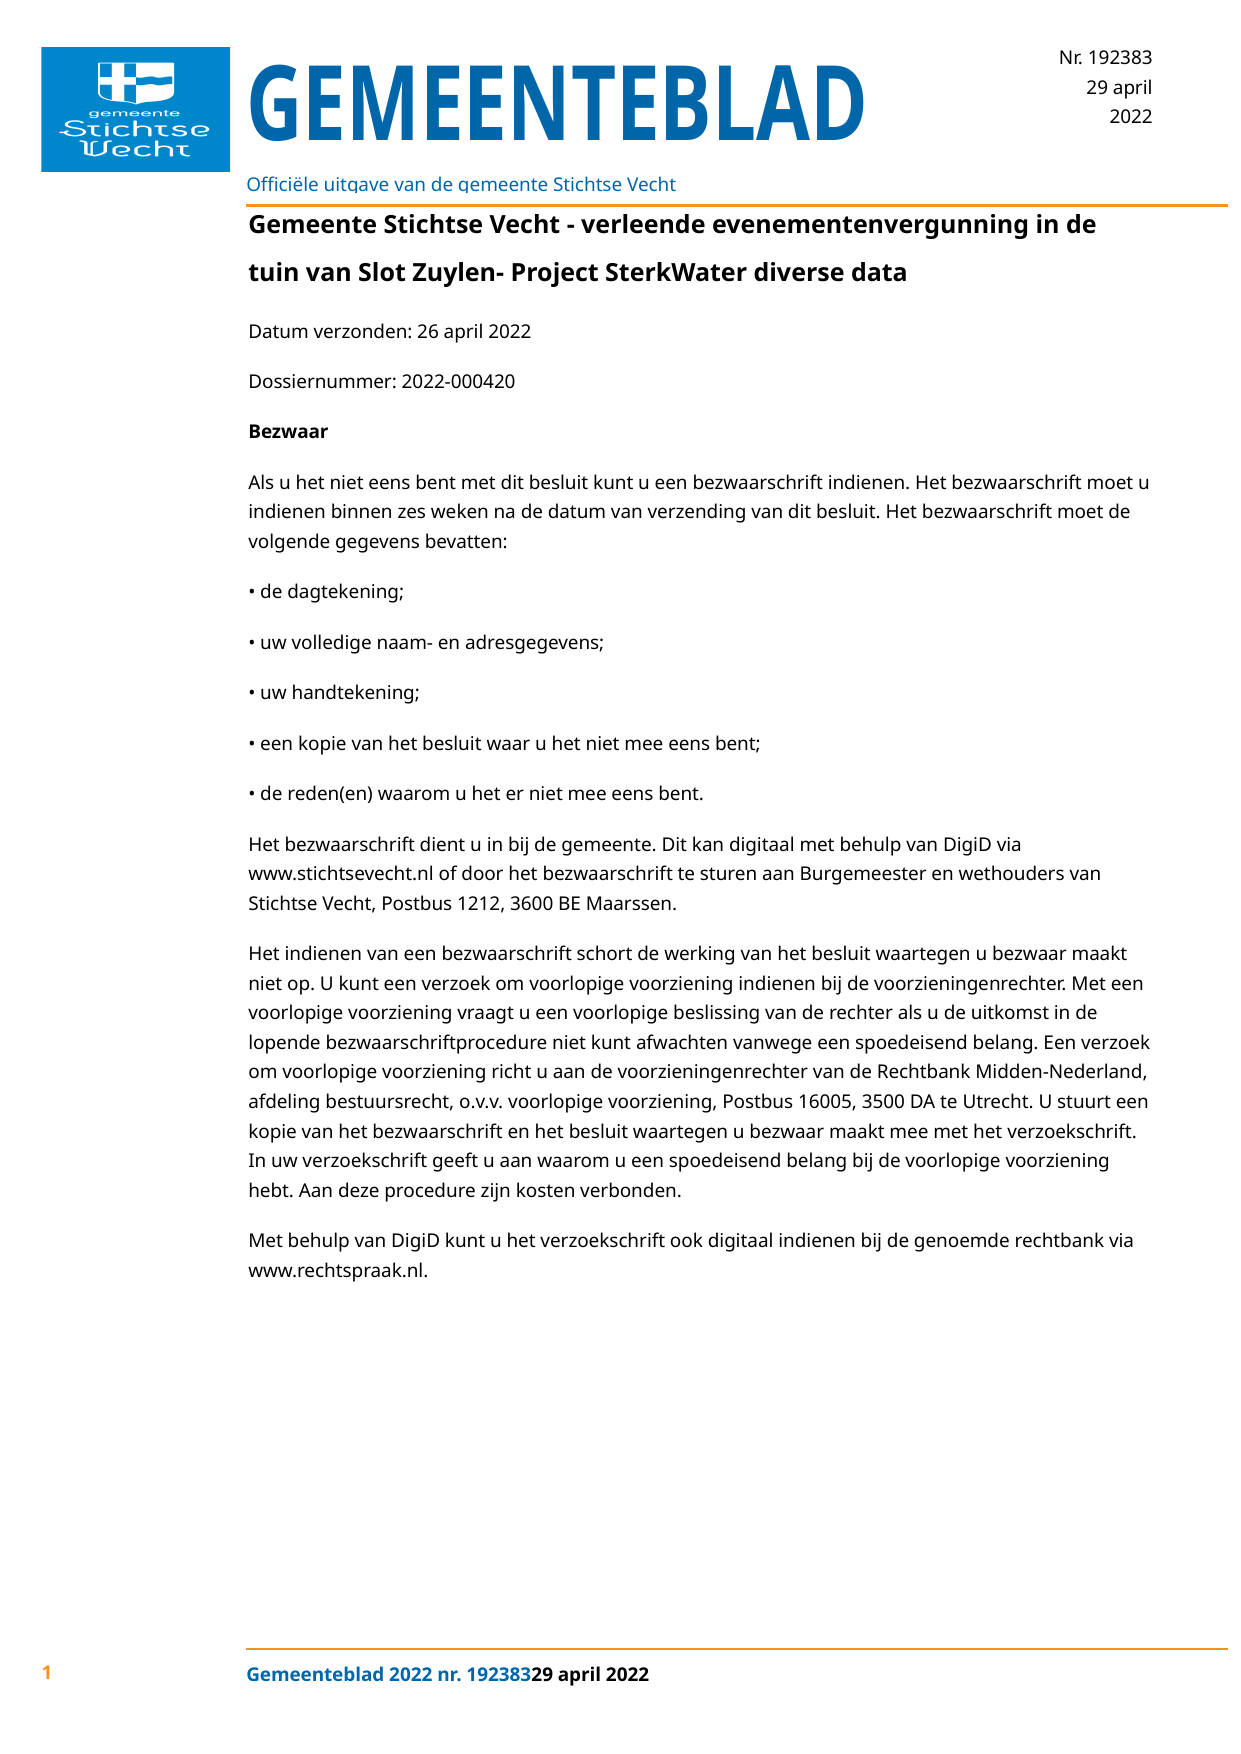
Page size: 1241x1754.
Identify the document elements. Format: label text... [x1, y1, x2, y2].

text Bezwaar [248, 419, 1152, 444]
text • uw volledige naam- en adresgegevens; [248, 629, 1152, 655]
text Dossiernummer: 2022-000420 [248, 368, 1152, 394]
text Gemeente Stichtse Vecht - verleende evenementenvergunning in de tuin van Slot Zuylen- Project SterkWater diverse data [248, 207, 1152, 288]
picture [99, 63, 135, 101]
text Datum verzonden: 26 april 2022 [248, 318, 1152, 344]
text Het bezwaarschrift dient u in bij de gemeente. Dit kan digitaal met behulp van DigiD via www.stichtsevecht.nl of door het bezwaarschrift te sturen aan Burgemeester en wethouders van Stichtse Vecht, Postbus 1212, 3600 BE Maarssen. [248, 831, 1152, 916]
text Het indienen van een bezwaarschrift schort de werking van het besluit waartegen u bezwaar maakt niet op. U kunt een verzoek om voorlopige voorziening indienen bij de voorzieningenrechter. Met een voorlopige voorziening vraagt u een voorlopige beslissing van de rechter als u de uitkomst in de lopende bezwaarschriftprocedure niet kunt afwachten vanwege een spoedeisend belang. Een verzoek om voorlopige voorziening richt u aan de voorzieningenrechter van de Rechtbank Midden-Nederland, afdeling bestuursrecht, o.v.v. voorlopige voorziening, Postbus 16005, 3500 DA te Utrecht. U stuurt een kopie van het bezwaarschrift en het besluit waartegen u bezwaar maakt mee met het verzoekschrift. In uw verzoekschrift geeft u aan waarom u een spoedeisend belang bij de voorlopige voorziening hebt. Aan deze procedure zijn kosten verbonden. [248, 940, 1152, 1203]
text • een kopie van het besluit waar u het niet mee eens bent; [248, 730, 1152, 756]
text Met behulp van DigiD kunt u het verzoekschrift ook digitaal indienen bij de genoemde rechtbank via www.rechtspraak.nl. [248, 1227, 1152, 1283]
text Als u het niet eens bent met dit besluit kunt u een bezwaarschrift indienen. Het bezwaarschrift moet u indienen binnen zes weken na de datum van verzending van dit besluit. Het bezwaarschrift moet de volgende gegevens bevatten: [248, 469, 1152, 554]
picture [137, 63, 174, 103]
text • uw handtekening; [248, 679, 1152, 705]
text • de reden(en) waarom u het er niet mee eens bent. [248, 780, 1152, 806]
text • de dagtekening; [248, 579, 1152, 604]
